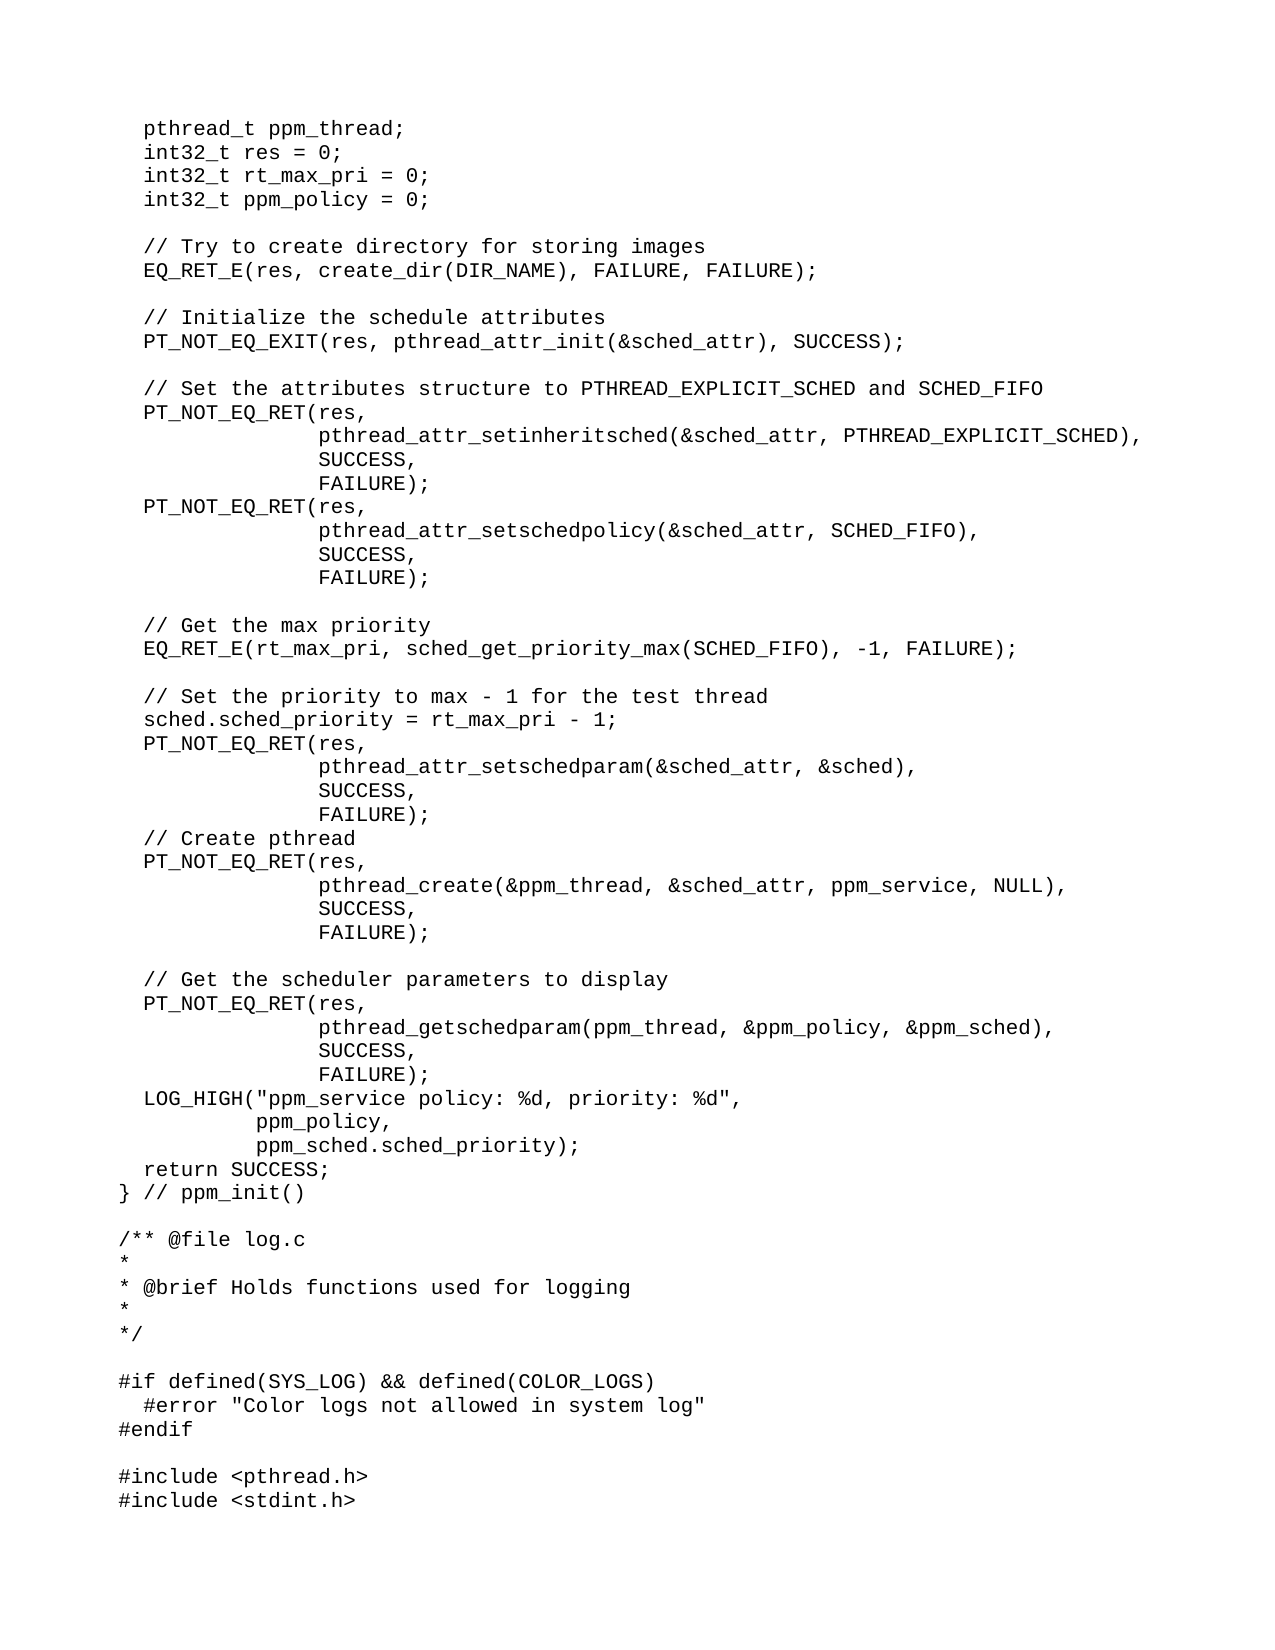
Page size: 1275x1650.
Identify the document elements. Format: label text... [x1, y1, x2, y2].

text SUCCESS, [118, 544, 1157, 567]
text SUCCESS, [118, 898, 1157, 922]
text LOG_HIGH("ppm_service policy: %d, priority: %d", [118, 1088, 1157, 1111]
text ppm_policy, [118, 1111, 1157, 1135]
text int32_t rt_max_pri = 0; [118, 165, 1157, 189]
text FAILURE); [118, 1064, 1157, 1088]
text FAILURE); [118, 567, 1157, 591]
text PT_NOT_EQ_RET(res, [118, 402, 1157, 426]
text PT_NOT_EQ_RET(res, [118, 733, 1157, 757]
text #include <stdint.h> [118, 1489, 1157, 1513]
text pthread_attr_setinheritsched(&sched_attr, PTHREAD_EXPLICIT_SCHED), [118, 426, 1157, 449]
text PT_NOT_EQ_RET(res, [118, 851, 1157, 875]
text ppm_sched.sched_priority); [118, 1135, 1157, 1158]
text * @brief Holds functions used for logging [118, 1277, 1157, 1300]
text FAILURE); [118, 473, 1157, 496]
text // Create pthread [118, 827, 1157, 851]
text pthread_t ppm_thread; [118, 118, 1157, 142]
text // Set the priority to max - 1 for the test thread [118, 686, 1157, 709]
text #error "Color logs not allowed in system log" [118, 1395, 1157, 1419]
text #endif [118, 1419, 1157, 1442]
text return SUCCESS; [118, 1158, 1157, 1182]
text * [118, 1300, 1157, 1324]
text #include <pthread.h> [118, 1466, 1157, 1489]
text FAILURE); [118, 804, 1157, 827]
text // Get the max priority [118, 615, 1157, 638]
text SUCCESS, [118, 1040, 1157, 1064]
text * [118, 1253, 1157, 1277]
text PT_NOT_EQ_RET(res, [118, 993, 1157, 1017]
text SUCCESS, [118, 780, 1157, 804]
text PT_NOT_EQ_RET(res, [118, 496, 1157, 520]
text EQ_RET_E(res, create_dir(DIR_NAME), FAILURE, FAILURE); [118, 260, 1157, 284]
text FAILURE); [118, 922, 1157, 946]
text pthread_create(&ppm_thread, &sched_attr, ppm_service, NULL), [118, 875, 1157, 898]
text EQ_RET_E(rt_max_pri, sched_get_priority_max(SCHED_FIFO), -1, FAILURE); [118, 638, 1157, 662]
text // Set the attributes structure to PTHREAD_EXPLICIT_SCHED and SCHED_FIFO [118, 378, 1157, 402]
text // Initialize the schedule attributes [118, 307, 1157, 331]
text PT_NOT_EQ_EXIT(res, pthread_attr_init(&sched_attr), SUCCESS); [118, 331, 1157, 354]
text int32_t res = 0; [118, 142, 1157, 165]
text int32_t ppm_policy = 0; [118, 189, 1157, 213]
text pthread_getschedparam(ppm_thread, &ppm_policy, &ppm_sched), [118, 1017, 1157, 1040]
text */ [118, 1324, 1157, 1348]
text #if defined(SYS_LOG) && defined(COLOR_LOGS) [118, 1371, 1157, 1395]
text SUCCESS, [118, 449, 1157, 473]
text } // ppm_init() [118, 1182, 1157, 1206]
text pthread_attr_setschedparam(&sched_attr, &sched), [118, 757, 1157, 780]
text // Get the scheduler parameters to display [118, 969, 1157, 993]
text /** @file log.c [118, 1229, 1157, 1253]
text pthread_attr_setschedpolicy(&sched_attr, SCHED_FIFO), [118, 520, 1157, 544]
text sched.sched_priority = rt_max_pri - 1; [118, 709, 1157, 733]
text // Try to create directory for storing images [118, 236, 1157, 260]
